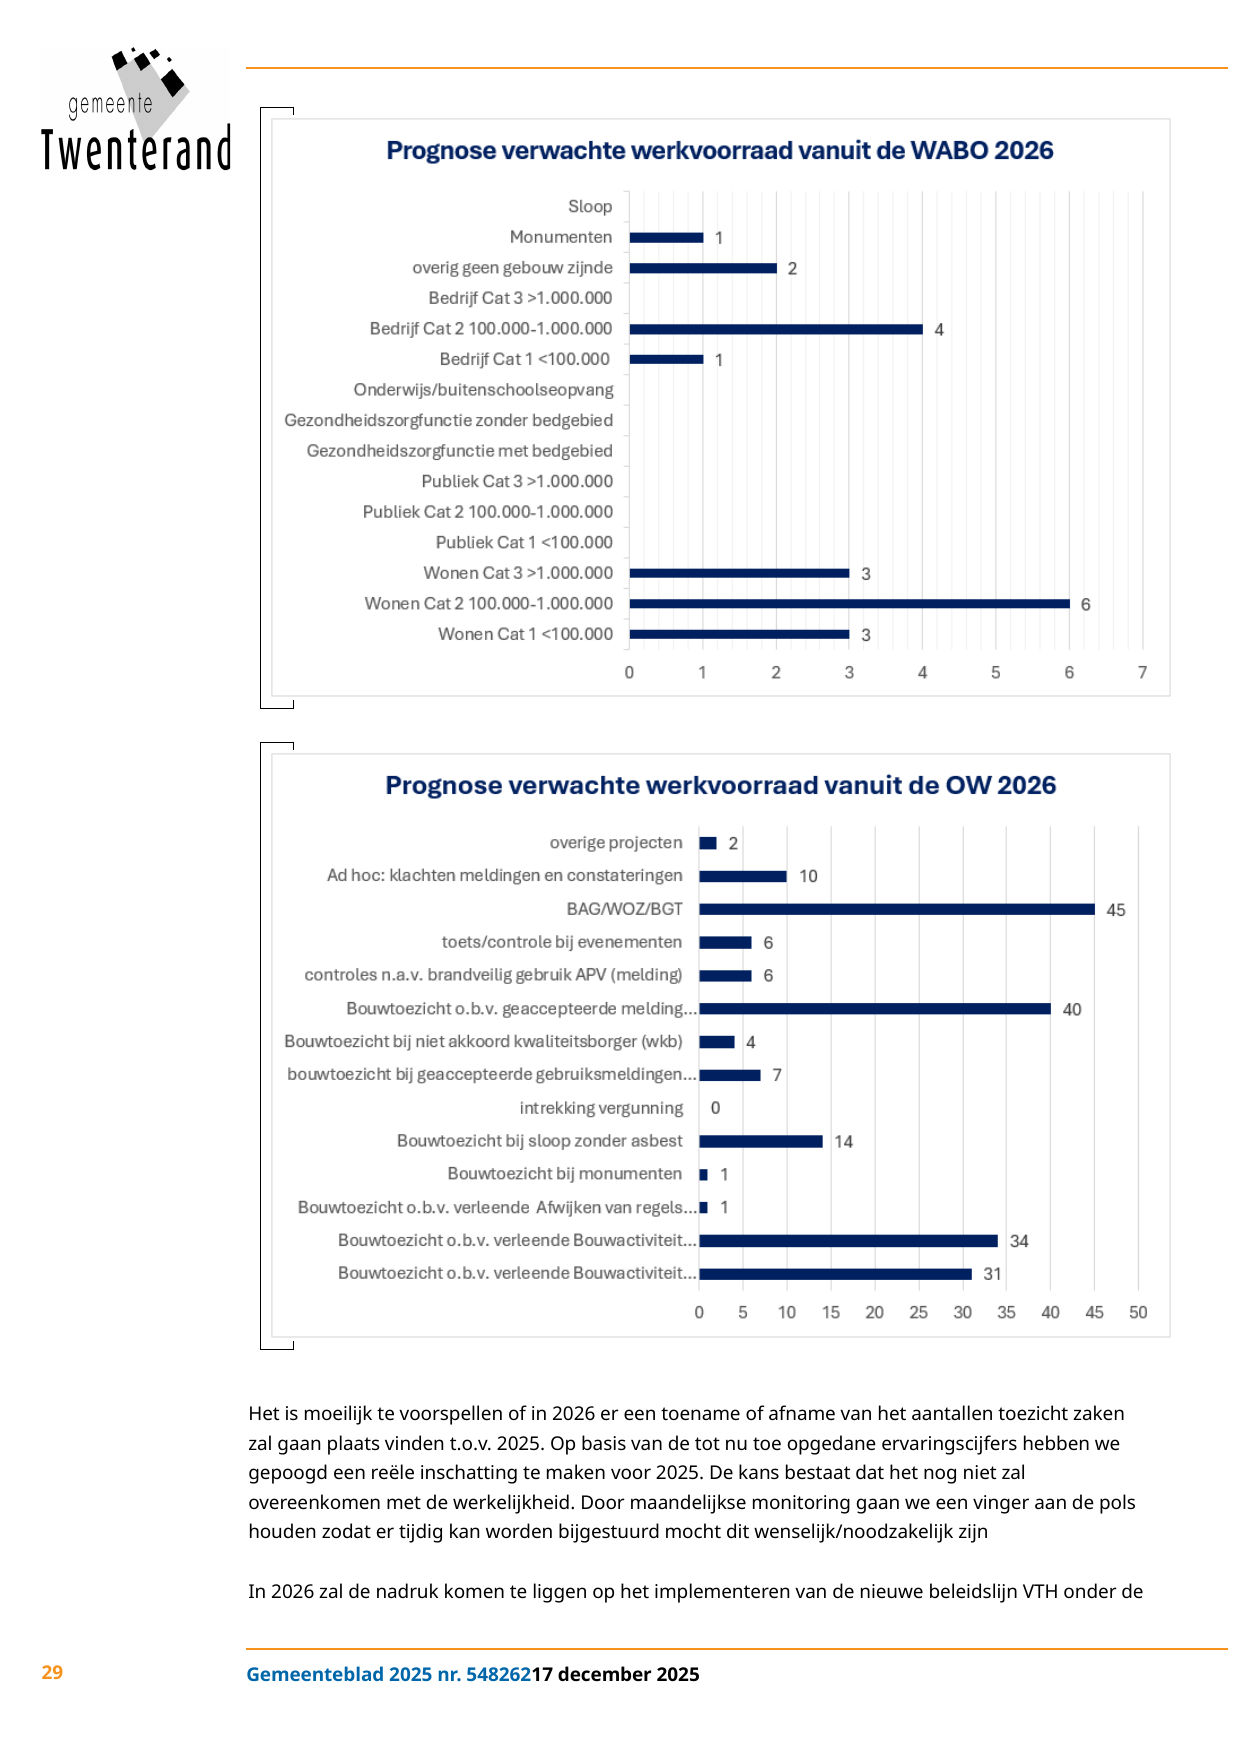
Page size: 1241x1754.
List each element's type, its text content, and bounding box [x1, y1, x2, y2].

picture [268, 115, 1173, 700]
picture [41, 47, 231, 172]
text In 2026 zal de nadruk komen te liggen op het implementeren van de nieuwe beleidslijn VTH onder de [248, 1578, 1152, 1603]
text Het is moeilijk te voorspellen of in 2026 er een toename of afname van het aantallen toezicht zaken zal gaan plaats vinden t.o.v. 2025. Op basis van de tot nu toe opgedane ervaringscijfers hebben we gepoogd een reële inschatting te maken voor 2025. De kans bestaat dat het nog niet zal overeenkomen met de werkelijkheid. Door maandelijkse monitoring gaan we een vinger aan de pols houden zodat er tijdig kan worden bijgestuurd mocht dit wenselijk/noodzakelijk zijn [248, 1400, 1152, 1544]
picture [268, 750, 1173, 1341]
